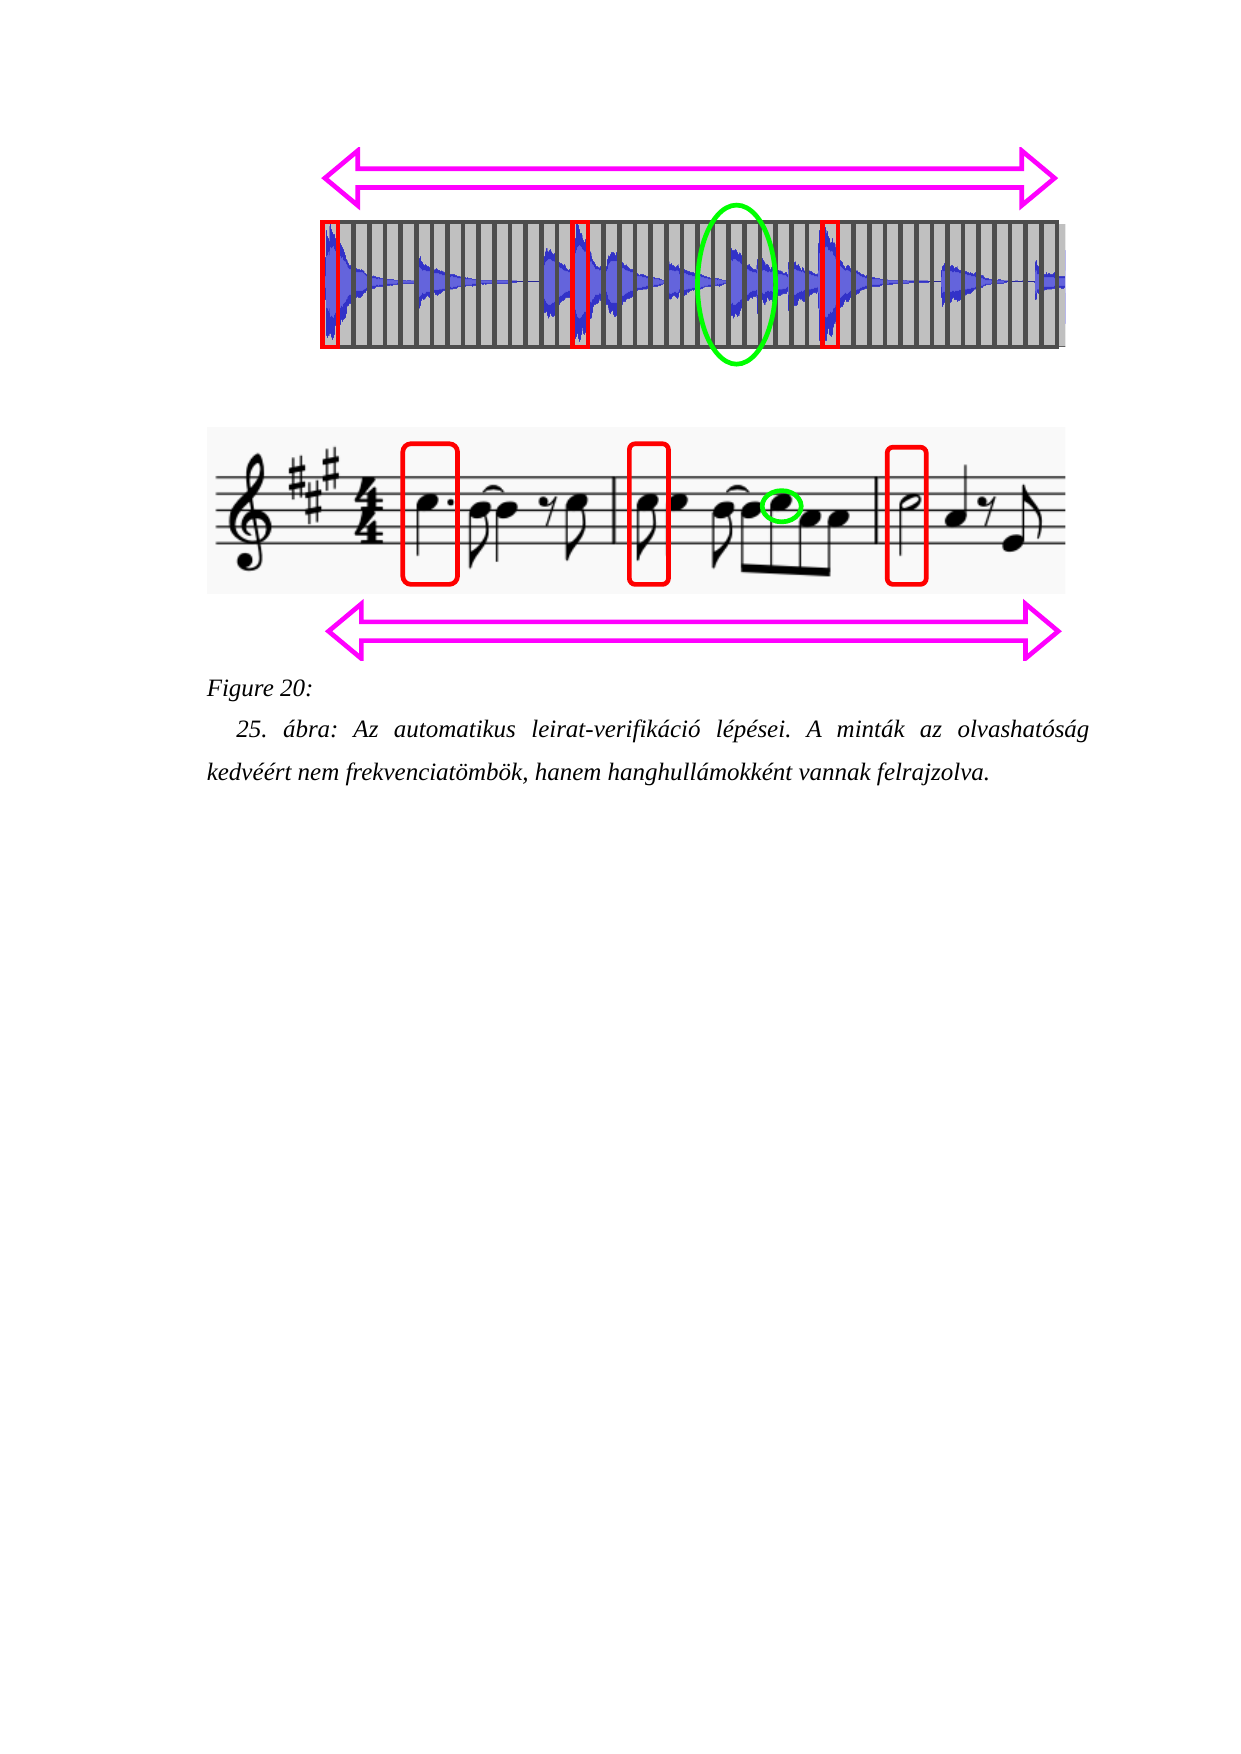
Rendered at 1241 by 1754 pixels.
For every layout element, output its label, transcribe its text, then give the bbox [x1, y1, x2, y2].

text Figure 20: [207, 673, 1093, 701]
text 25. ábra: Az automatikus leirat-verifikáció lépései. A minták az olvashatóság kedvéért nem frekvenciatömbök, hanem hanghullámokként vannak felrajzolva. [207, 714, 1093, 786]
